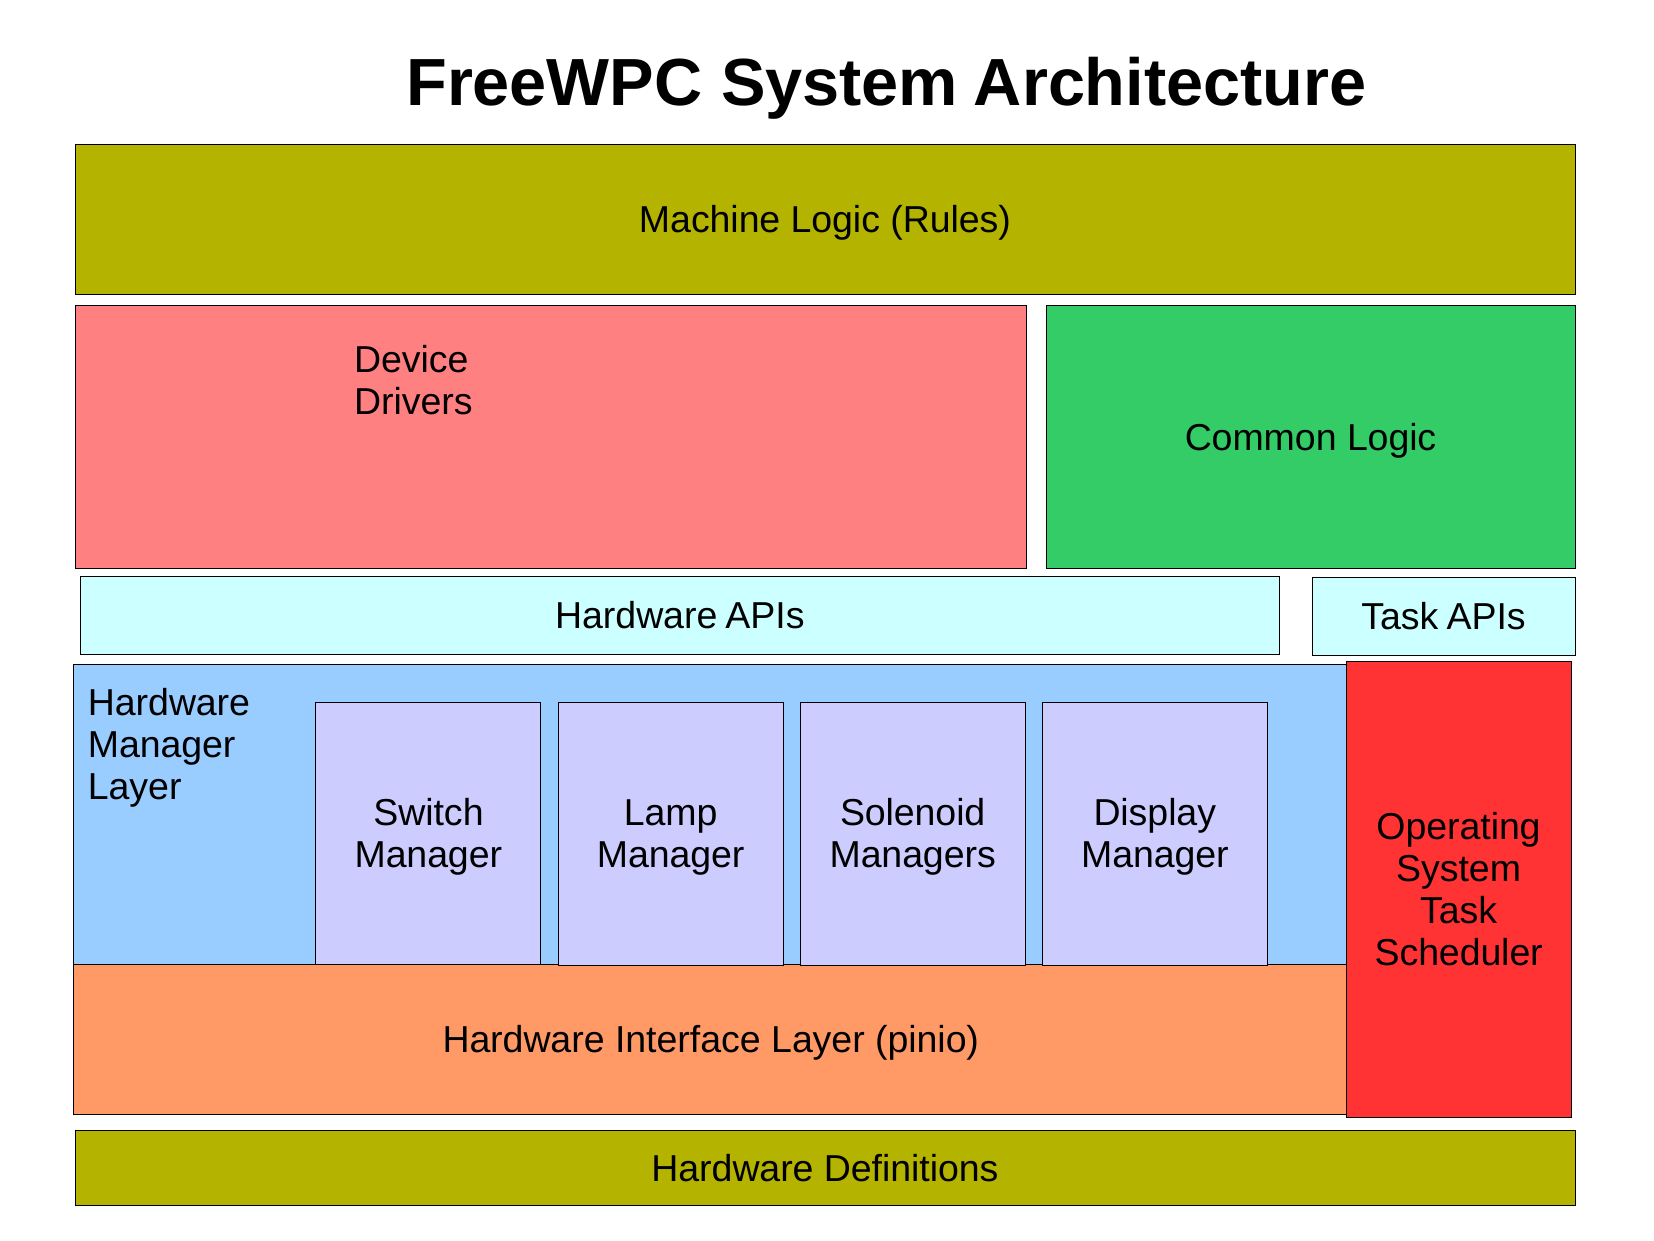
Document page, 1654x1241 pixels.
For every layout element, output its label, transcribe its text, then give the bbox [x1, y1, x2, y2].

text_box Task APIs [1312, 577, 1576, 656]
text_box Display Manager [1042, 702, 1268, 966]
text_box Solenoid Managers [800, 702, 1026, 966]
text_box Common Logic [1046, 305, 1576, 569]
text_box Operating System Task Scheduler [1346, 661, 1572, 1118]
text_box FreeWPC System Architecture [391, 37, 1382, 128]
text_box Machine Logic (Rules) [75, 144, 1576, 295]
text_box Lamp Manager [558, 702, 784, 966]
text_box Hardware Interface Layer (pinio) [73, 965, 1346, 1115]
text_box Device Drivers [339, 331, 488, 431]
text_box Hardware Manager Layer [73, 673, 265, 815]
text_box Hardware APIs [80, 576, 1280, 655]
text_box [73, 664, 1346, 965]
text_box Switch Manager [315, 702, 541, 965]
text_box Hardware Definitions [75, 1130, 1576, 1206]
text_box [75, 305, 1027, 569]
